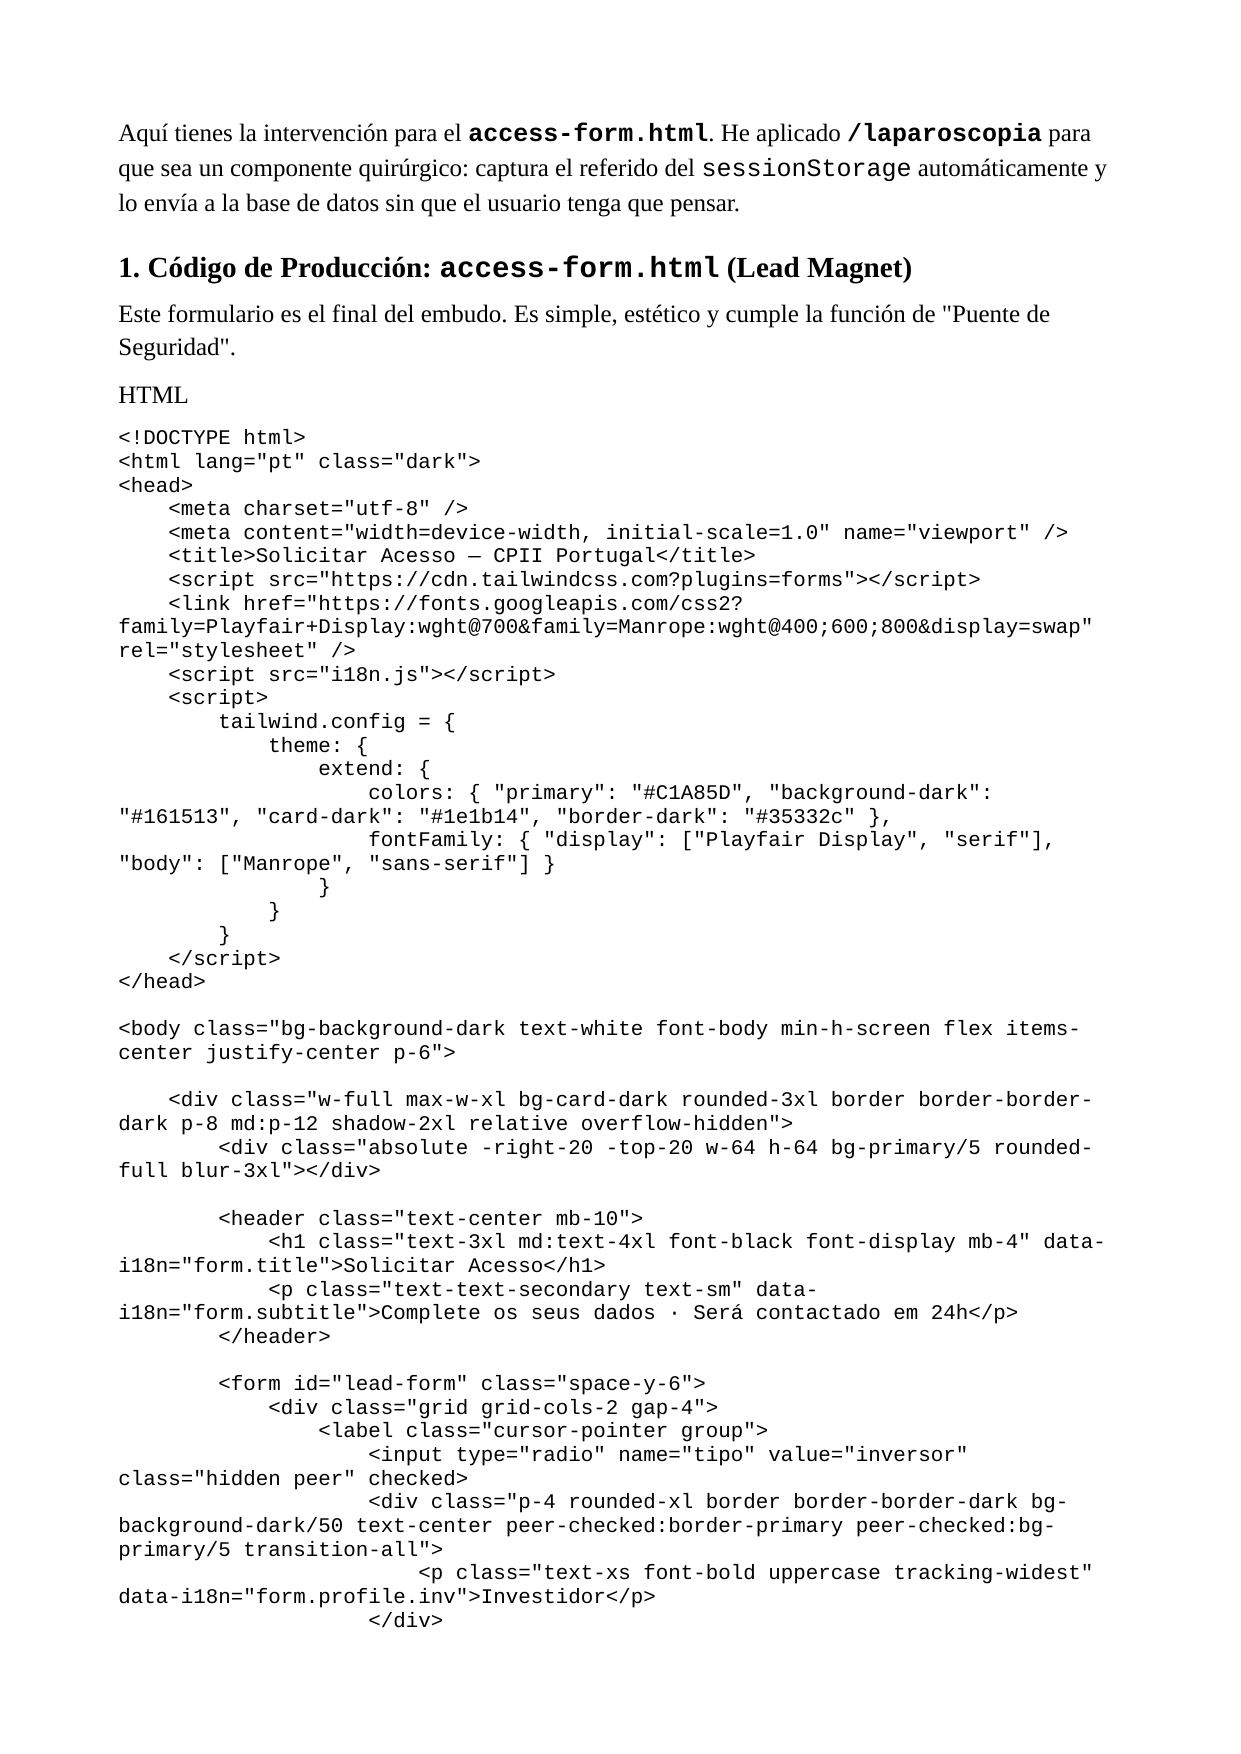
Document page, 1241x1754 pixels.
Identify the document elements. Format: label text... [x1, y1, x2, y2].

table_cell Aquí tienes la intervención para el access-form.html. He aplicado /laparoscopia para que sea un componente quirúrgico: captura el referido del sessionStorage automáticamente y lo envía a la base de datos sin que el usuario tenga que pensar. 1. Código de Producción: access-form.html (Lead Magnet) Este formulario es el final del embudo. Es simple, estético y cumple la función de "Puente de Seguridad". HTML <!DOCTYPE html> <html lang="pt" class="dark"> <head> <meta charset="utf-8" /> <meta content="width=device-width, initial-scale=1.0" name="viewport" /> <title>Solicitar Acesso — CPII Portugal</title> <script src="https://cdn.tailwindcss.com?plugins=forms"></script> <link href="https://fonts.googleapis.com/css2?family=Playfair+Display:wght@700&family=Manrope:wght@400;600;800&display=swap" rel="stylesheet" /> <script src="i18n.js"></script> <script> tailwind.config = { theme: { extend: { colors: { "primary": "#C1A85D", "background-dark": "#161513", "card-dark": "#1e1b14", "border-dark": "#35332c" }, fontFamily: { "display": ["Playfair Display", "serif"], "body": ["Manrope", "sans-serif"] } } } } </script> </head> <body class="bg-background-dark text-white font-body min-h-screen flex items-center justify-center p-6"> <div class="w-full max-w-xl bg-card-dark rounded-3xl border border-border-dark p-8 md:p-12 shadow-2xl relative overflow-hidden"> <div class="absolute -right-20 -top-20 w-64 h-64 bg-primary/5 rounded-full blur-3xl"></div> <header class="text-center mb-10"> <h1 class="text-3xl md:text-4xl font-black font-display mb-4" data-i18n="form.title">Solicitar Acesso</h1> <p class="text-text-secondary text-sm" data-i18n="form.subtitle">Complete os seus dados · Será contactado em 24h</p> </header> <form id="lead-form" class="space-y-6"> <div class="grid grid-cols-2 gap-4"> <label class="cursor-pointer group"> <input type="radio" name="tipo" value="inversor" class="hidden peer" checked> <div class="p-4 rounded-xl border border-border-dark bg-background-dark/50 text-center peer-checked:border-primary peer-checked:bg-primary/5 transition-all"> <p class="text-xs font-bold uppercase tracking-widest" data-i18n="form.profile.inv">Investidor</p> </div> [118, 118, 1122, 1633]
